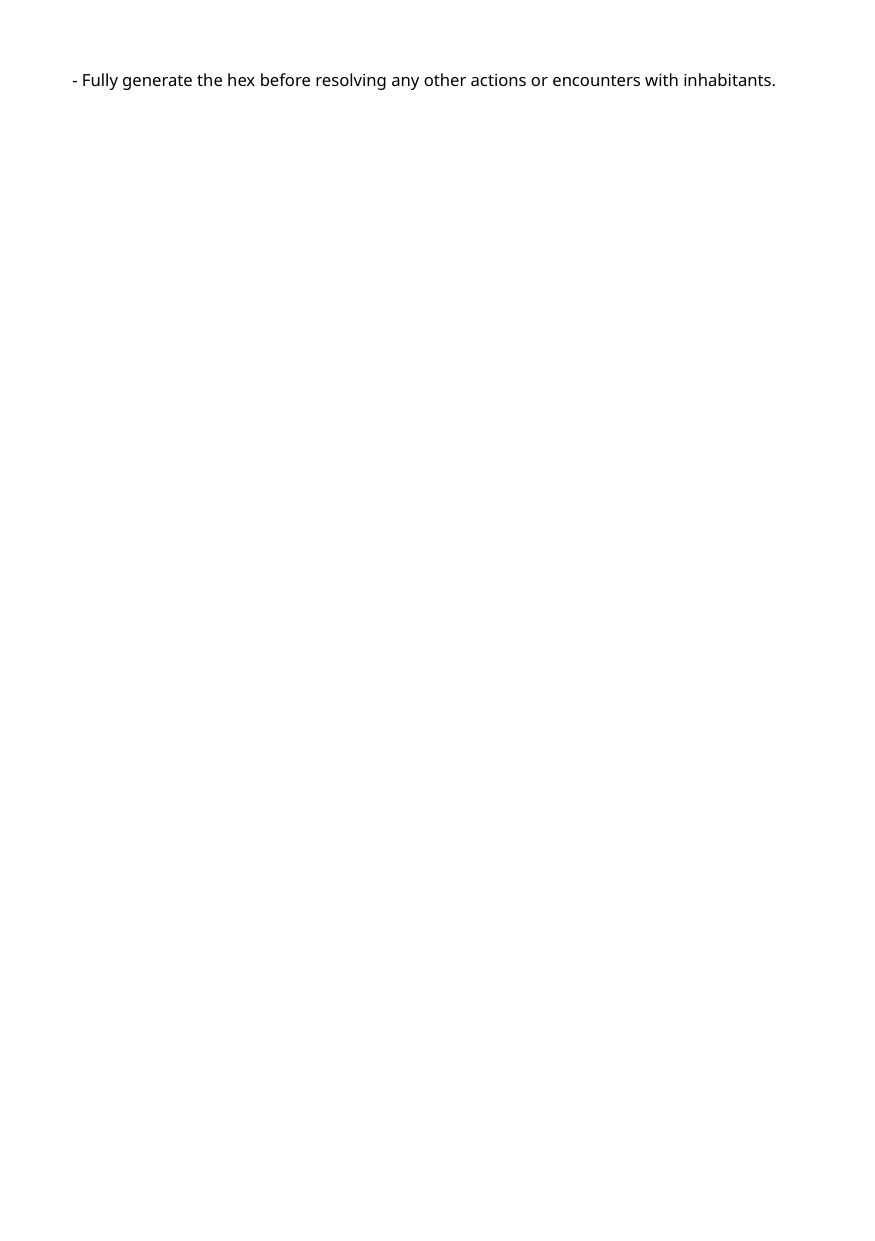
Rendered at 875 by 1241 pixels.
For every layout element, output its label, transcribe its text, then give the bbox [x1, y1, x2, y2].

text - Fully generate the hex before resolving any other actions or encounters with inhabitants. [72, 69, 806, 92]
